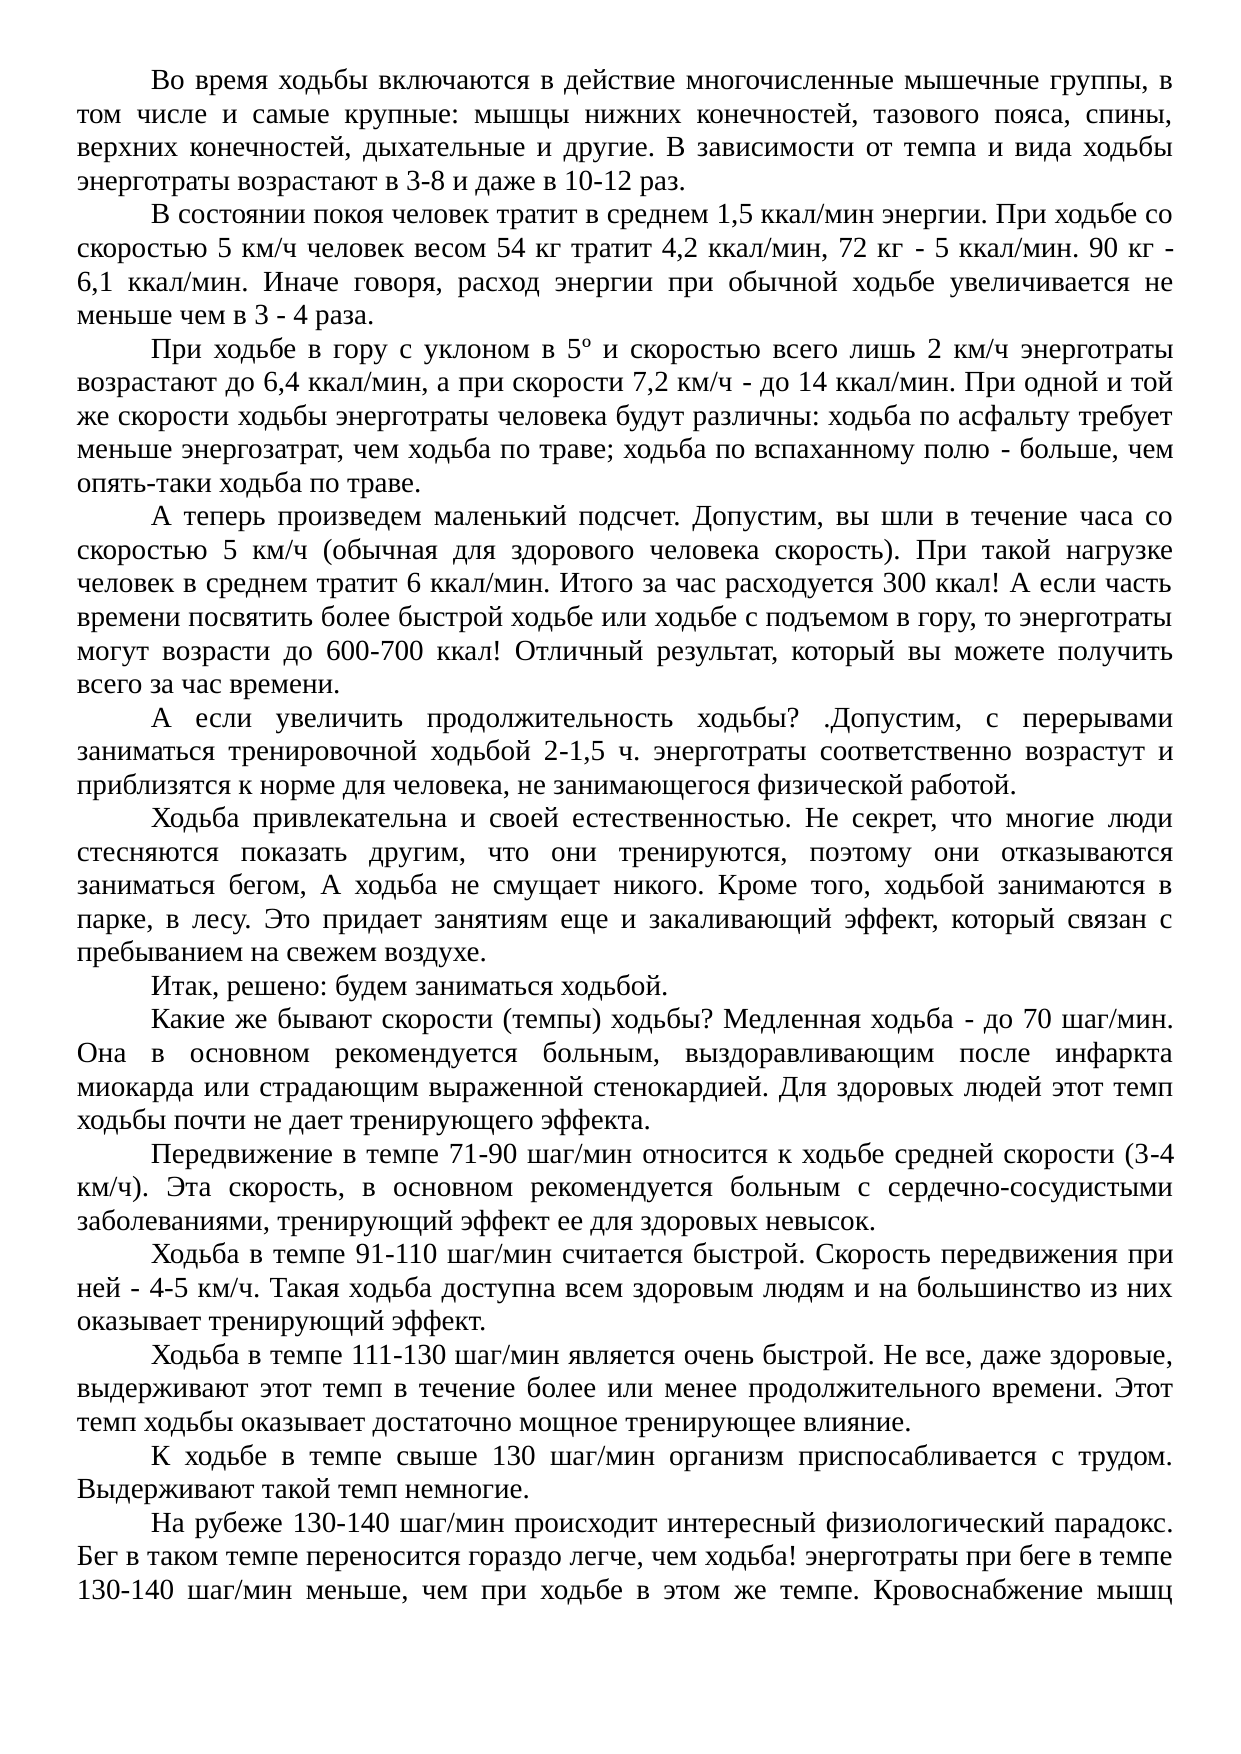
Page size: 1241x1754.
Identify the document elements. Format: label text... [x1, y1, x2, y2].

text Итак, решено: будем заниматься ходьбой. [77, 968, 1174, 1002]
text Ходьба в темпе 111‑130 шаг/мин является очень быстрой. Не все, даже здоровые, выдерживают этот темп в течение более или менее продолжительного времени. Этот темп ходьбы оказывает достаточно мощное тренирующее влияние. [77, 1337, 1174, 1438]
text Передвижение в темпе 71‑90 шаг/мин относится к ходьбе средней скорости (3‑4 км/ч). Эта скорость, в основном рекомендуется больным с сердечно-сосудистыми заболеваниями, тренирующий эффект ее для здоровых невысок. [77, 1136, 1174, 1236]
text А теперь произведем маленький подсчет. Допустим, вы шли в течение часа со скоростью 5 км/ч (обычная для здорового человека скорость). При такой нагрузке человек в среднем тратит 6 ккал/мин. Итого за час расходуется 300 ккал! А если часть времени посвятить более быстрой ходьбе или ходьбе с подъемом в гору, то энерготраты могут возрасти до 600‑700 ккал! Отличный результат, который вы можете получить всего за час времени. [77, 498, 1174, 700]
text Во время ходьбы включаются в действие многочисленные мышечные группы, в том числе и самые крупные: мышцы нижних конечностей, тазового пояса, спины, верхних конечностей, дыхательные и другие. В зависимости от темпа и вида ходьбы энерготраты возрастают в 3‑8 и даже в 10‑12 раз. [77, 62, 1174, 197]
text Ходьба привлекательна и своей естественностью. Не секрет, что многие люди стесняются показать другим, что они тренируются, поэтому они отказываются заниматься бегом, А ходьба не смущает никого. Кроме того, ходьбой занимаются в парке, в лесу. Это придает занятиям еще и закаливающий эффект, который связан с пребыванием на свежем воздухе. [77, 800, 1174, 968]
text На рубеже 130‑140 шаг/мин происходит интересный физиологический парадокс. Бег в таком темпе переносится гораздо легче, чем ходьба! энерготраты при беге в темпе 130‑140 шаг/мин меньше, чем при ходьбе в этом же темпе. Кровоснабжение мышц [77, 1505, 1174, 1605]
text К ходьбе в темпе свыше 130 шаг/мин организм приспосабливается с трудом. Выдерживают такой темп немногие. [77, 1438, 1174, 1505]
text Ходьба в темпе 91‑110 шаг/мин считается быстрой. Скорость передвижения при ней ‑ 4‑5 км/ч. Такая ходьба доступна всем здоровым людям и на большинство из них оказывает тренирующий эффект. [77, 1236, 1174, 1337]
text А если увеличить продолжительность ходьбы? .Допустим, с перерывами заниматься тренировочной ходьбой 2‑1,5 ч. энерготраты соответственно возрастут и приблизятся к норме для человека, не занимающегося физической работой. [77, 700, 1174, 800]
text При ходьбе в гору с уклоном в 5º и скоростью всего лишь 2 км/ч энерготраты возрастают до 6,4 ккал/мин, а при скорости 7,2 км/ч ‑ до 14 ккал/мин. При одной и той же скорости ходьбы энерготраты человека будут различны: ходьба по асфальту требует меньше энергозатрат, чем ходьба по траве; ходьба по вспаханному полю ‑ больше, чем опять-таки ходьба по траве. [77, 331, 1174, 498]
text Какие же бывают скорости (темпы) ходьбы? Медленная ходьба ‑ до 70 шаг/мин. Она в основном рекомендуется больным, выздоравливающим после инфаркта миокарда или страдающим выраженной стенокардией. Для здоровых людей этот темп ходьбы почти не дает тренирующего эффекта. [77, 1002, 1174, 1136]
text В состоянии покоя человек тратит в среднем 1,5 ккал/мин энергии. При ходьбе со скоростью 5 км/ч человек весом 54 кг тратит 4,2 ккал/мин, 72 кг ‑ 5 ккал/мин. 90 кг ‑ 6,1 ккал/мин. Иначе говоря, расход энергии при обычной ходьбе увеличивается не меньше чем в 3 ‑ 4 раза. [77, 197, 1174, 331]
